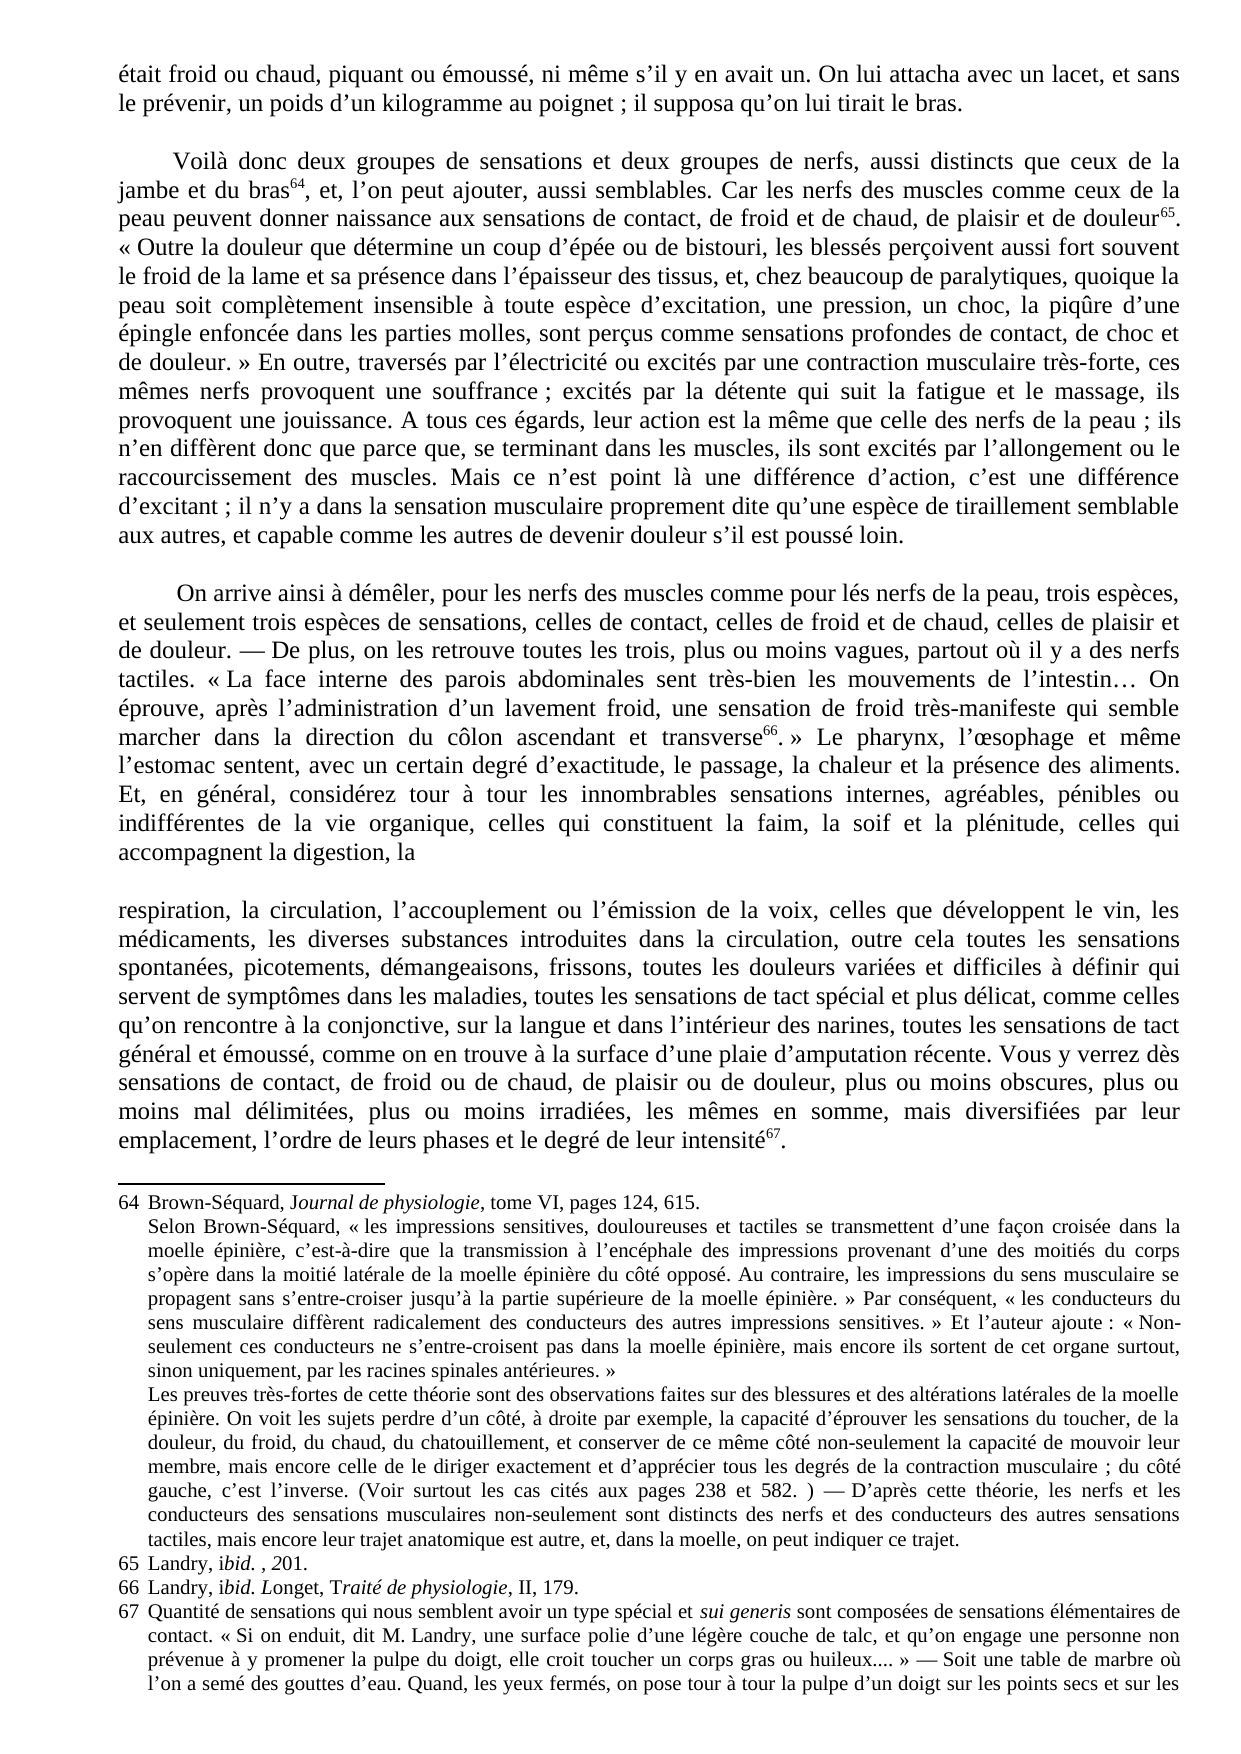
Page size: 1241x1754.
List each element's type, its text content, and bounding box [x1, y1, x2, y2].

text Les preuves très-fortes de cette théorie sont des observations faites sur des blessures et des altérations latérales de la moelle épinière. On voit les sujets perdre d’un côté, à droite par exemple, la capacité d’éprouver les sensations du toucher, de la douleur, du froid, du chaud, du chatouillement, et conserver de ce même côté non-seulement la capacité de mouvoir leur membre, mais encore celle de le diriger exactement et d’apprécier tous les degrés de la contraction musculaire ; du côté gauche, c’est l’inverse. (Voir surtout les cas cités aux pages 238 et 582. ) — D’après cette théorie, les nerfs et les conducteurs des sensations musculaires non-seulement sont distincts des nerfs et des conducteurs des autres sensations tactiles, mais encore leur trajet anatomique est autre, et, dans la moelle, on peut indiquer ce trajet. [118, 1382, 1181, 1551]
text Selon Brown-Séquard, « les impressions sensitives, douloureuses et tactiles se transmettent d’une façon croisée dans la moelle épinière, c’est-à-dire que la transmission à l’encéphale des impressions provenant d’une des moitiés du corps s’opère dans la moitié latérale de la moelle épinière du côté opposé. Au contraire, les impressions du sens musculaire se propagent sans s’entre-croiser jusqu’à la partie supérieure de la moelle épinière. » Par conséquent, « les conducteurs du sens musculaire diffèrent radicalement des conducteurs des autres impressions sensitives. » Et l’auteur ajoute : « Non-seulement ces conducteurs ne s’entre-croisent pas dans la moelle épinière, mais encore ils sortent de cet organe surtout, sinon uniquement, par les racines spinales antérieures. » [118, 1214, 1181, 1382]
text Quantité de sensations qui nous semblent avoir un type spécial et sui generis sont composées de sensations élémentaires de contact. « Si on enduit, dit M. Landry, une surface polie d’une légère couche de talc, et qu’on engage une personne non prévenue à y promener la pulpe du doigt, elle croit toucher un corps gras ou huileux.... » — Soit une table de marbre où l’on a semé des gouttes d’eau. Quand, les yeux fermés, on pose tour à tour la pulpe d’un doigt sur les points secs et sur les [118, 1599, 1181, 1695]
text était froid ou chaud, piquant ou émoussé, ni même s’il y en avait un. On lui attacha avec un lacet, et sans le prévenir, un poids d’un kilogramme au poignet ; il supposa qu’on lui tirait le bras. [118, 59, 1181, 117]
text Brown-Séquard, Journal de physiologie, tome VI, pages 124, 615. [118, 1189, 1181, 1214]
text Landry, ibid. , 201. [118, 1551, 1181, 1574]
text Landry, ibid. Longet, Traité de physiologie, II, 179. [118, 1574, 1181, 1599]
text Voilà donc deux groupes de sensations et deux groupes de nerfs, aussi distincts que ceux de la jambe et du bras, et, l’on peut ajouter, aussi semblables. Car les nerfs des muscles comme ceux de la peau peuvent donner naissance aux sensations de contact, de froid et de chaud, de plaisir et de douleur. « Outre la douleur que détermine un coup d’épée ou de bistouri, les blessés perçoivent aussi fort souvent le froid de la lame et sa présence dans l’épaisseur des tissus, et, chez beaucoup de paralytiques, quoique la peau soit complètement insensible à toute espèce d’excitation, une pression, un choc, la piqûre d’une épingle enfoncée dans les parties molles, sont perçus comme sensations profondes de contact, de choc et de douleur. » En outre, traversés par l’électricité ou excités par une contraction musculaire très-forte, ces mêmes nerfs provoquent une souffrance ; excités par la détente qui suit la fatigue et le massage, ils provoquent une jouissance. A tous ces égards, leur action est la même que celle des nerfs de la peau ; ils n’en diffèrent donc que parce que, se terminant dans les muscles, ils sont excités par l’allongement ou le raccourcissement des muscles. Mais ce n’est point là une différence d’action, c’est une différence d’excitant ; il n’y a dans la sensation musculaire proprement dite qu’une espèce de tiraillement semblable aux autres, et capable comme les autres de devenir douleur s’il est poussé loin. [118, 146, 1181, 548]
text respiration, la circulation, l’accouplement ou l’émission de la voix, celles que développent le vin, les médicaments, les diverses substances introduites dans la circulation, outre cela toutes les sensations spontanées, picotements, démangeaisons, frissons, toutes les douleurs variées et difficiles à définir qui servent de symptômes dans les maladies, toutes les sensations de tact spécial et plus délicat, comme celles qu’on rencontre à la conjonctive, sur la langue et dans l’intérieur des narines, toutes les sensations de tact général et émoussé, comme on en trouve à la surface d’une plaie d’amputation récente. Vous y verrez dès sensations de contact, de froid ou de chaud, de plaisir ou de douleur, plus ou moins obscures, plus ou moins mal délimitées, plus ou moins irradiées, les mêmes en somme, mais diversifiées par leur emplacement, l’ordre de leurs phases et le degré de leur intensité. [118, 895, 1181, 1154]
text On arrive ainsi à démêler, pour les nerfs des muscles comme pour lés nerfs de la peau, trois espèces, et seulement trois espèces de sensations, celles de contact, celles de froid et de chaud, celles de plaisir et de douleur. — De plus, on les retrouve toutes les trois, plus ou moins vagues, partout où il y a des nerfs tactiles. « La face interne des parois abdominales sent très-bien les mouvements de l’intestin… On éprouve, après l’administration d’un lavement froid, une sensation de froid très-manifeste qui semble marcher dans la direction du côlon ascendant et transverse. » Le pharynx, l’œsophage et même l’estomac sentent, avec un certain degré d’exactitude, le passage, la chaleur et la présence des aliments. Et, en général, considérez tour à tour les innombrables sensations internes, agréables, pénibles ou indifférentes de la vie organique, celles qui constituent la faim, la soif et la plénitude, celles qui accompagnent la digestion, la [118, 578, 1181, 866]
